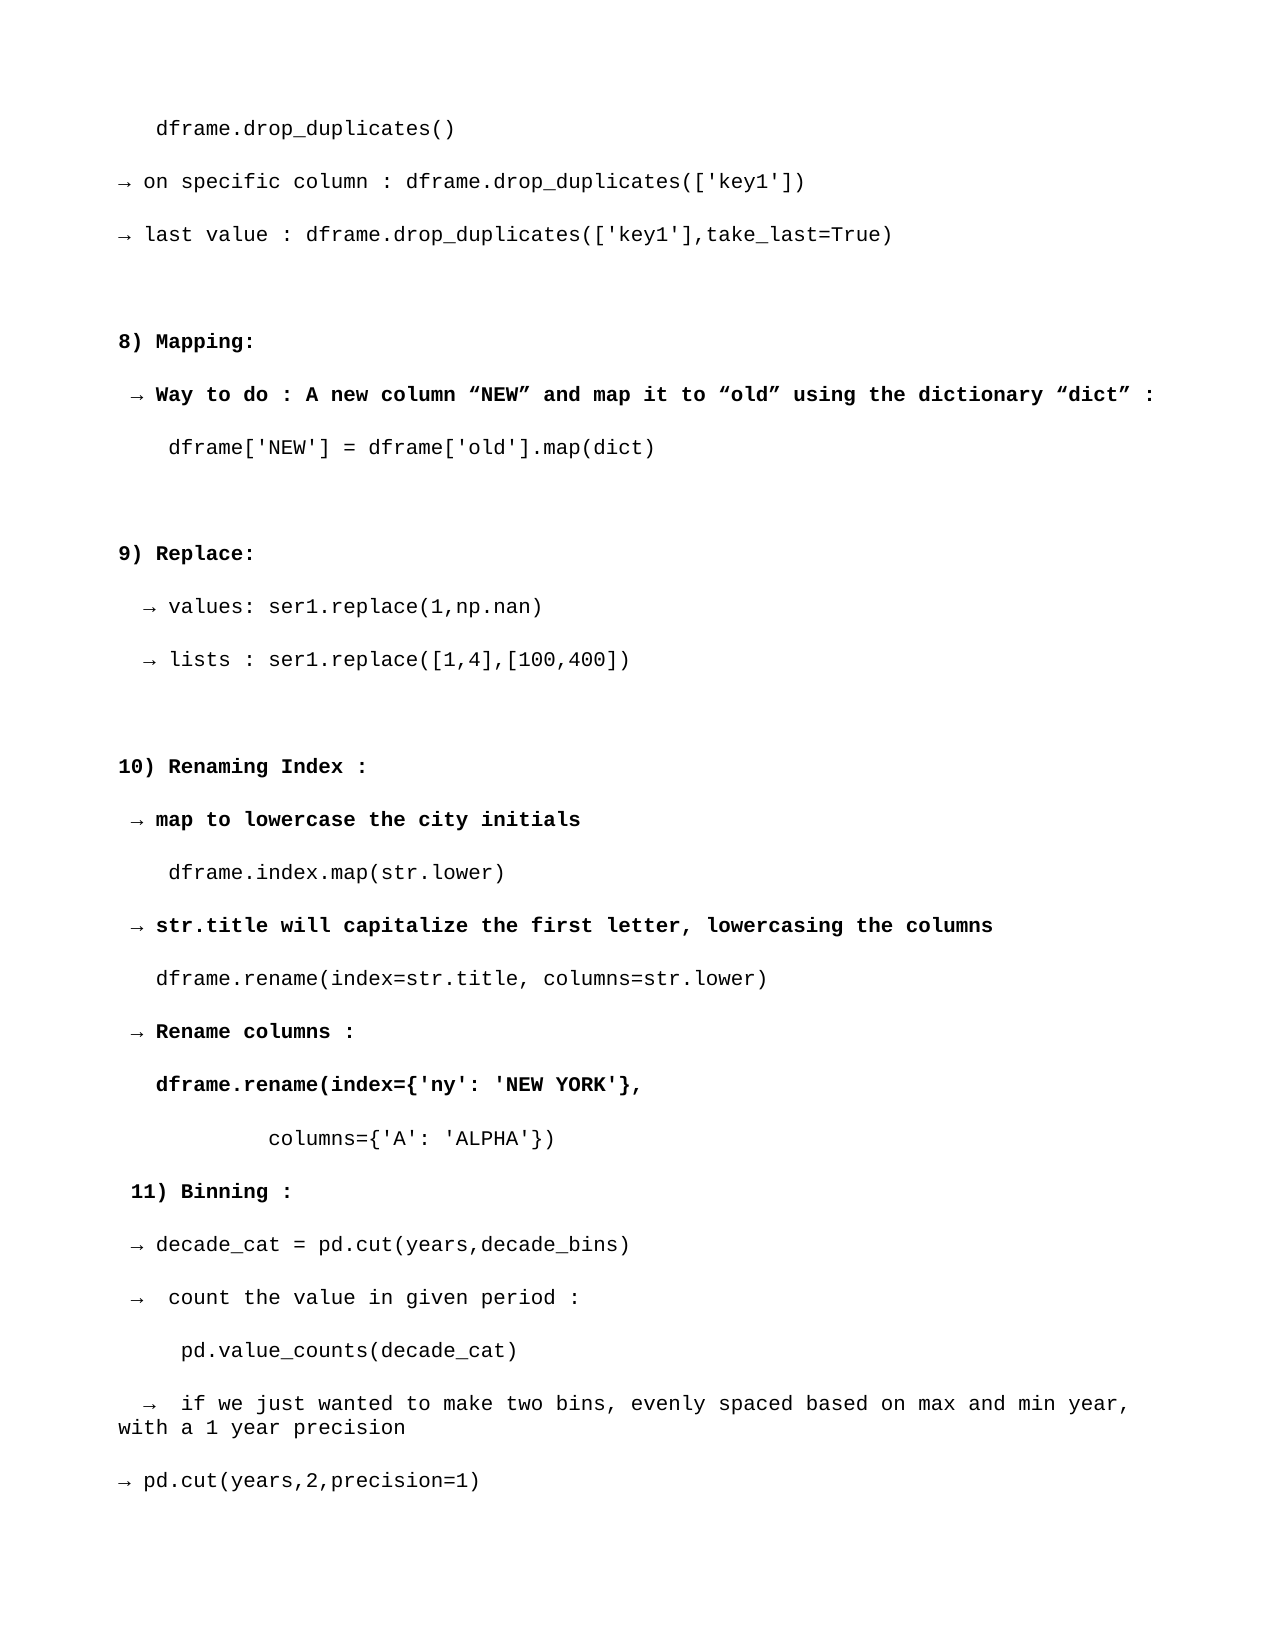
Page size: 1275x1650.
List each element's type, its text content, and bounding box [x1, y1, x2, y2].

text 9) Replace: [118, 543, 1157, 567]
text 10) Renaming Index : [118, 756, 1157, 779]
text → last value : dframe.drop_duplicates(['key1'],take_last=True) [118, 224, 1157, 248]
text dframe.drop_duplicates() [118, 118, 1157, 142]
text dframe.rename(index=str.title, columns=str.lower) [118, 968, 1157, 992]
text dframe.rename(index={'ny': 'NEW YORK'}, [118, 1074, 1157, 1098]
text → on specific column : dframe.drop_duplicates(['key1']) [118, 171, 1157, 195]
text → str.title will capitalize the first letter, lowercasing the columns [118, 915, 1157, 939]
text dframe.index.map(str.lower) [118, 862, 1157, 886]
text → Rename columns : [118, 1021, 1157, 1045]
text columns={'A': 'ALPHA'}) [118, 1127, 1157, 1151]
text → decade_cat = pd.cut(years,decade_bins) [118, 1234, 1157, 1257]
text pd.value_counts(decade_cat) [118, 1340, 1157, 1364]
text → Way to do : A new column “NEW” and map it to “old” using the dictionary “dict” : [118, 384, 1157, 407]
text → map to lowercase the city initials [118, 809, 1157, 832]
text → lists : ser1.replace([1,4],[100,400]) [118, 649, 1157, 673]
text → count the value in given period : [118, 1287, 1157, 1311]
text 8) Mapping: [118, 331, 1157, 354]
text → if we just wanted to make two bins, evenly spaced based on max and min year, with a 1 year precision [118, 1393, 1157, 1440]
text 11) Binning : [118, 1181, 1157, 1204]
text → pd.cut(years,2,precision=1) [118, 1470, 1157, 1493]
text dframe['NEW'] = dframe['old'].map(dict) [118, 437, 1157, 461]
text → values: ser1.replace(1,np.nan) [118, 596, 1157, 620]
